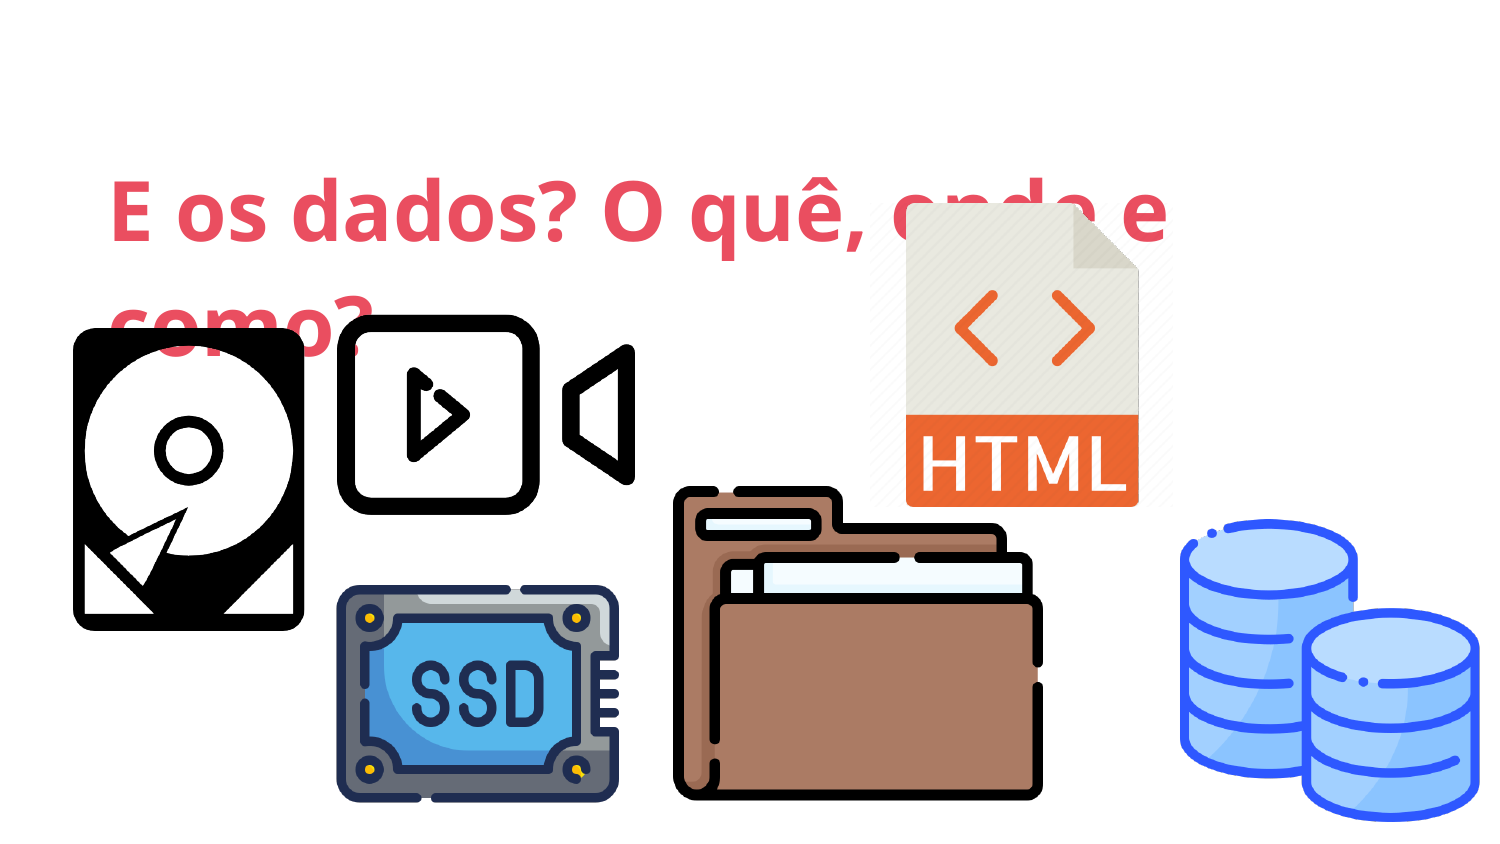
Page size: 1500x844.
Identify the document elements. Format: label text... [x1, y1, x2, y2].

picture [38, 267, 635, 844]
picture [673, 203, 1173, 830]
picture [1179, 519, 1480, 822]
text_box E os dados? O quê, onde e como? [92, 128, 1403, 277]
